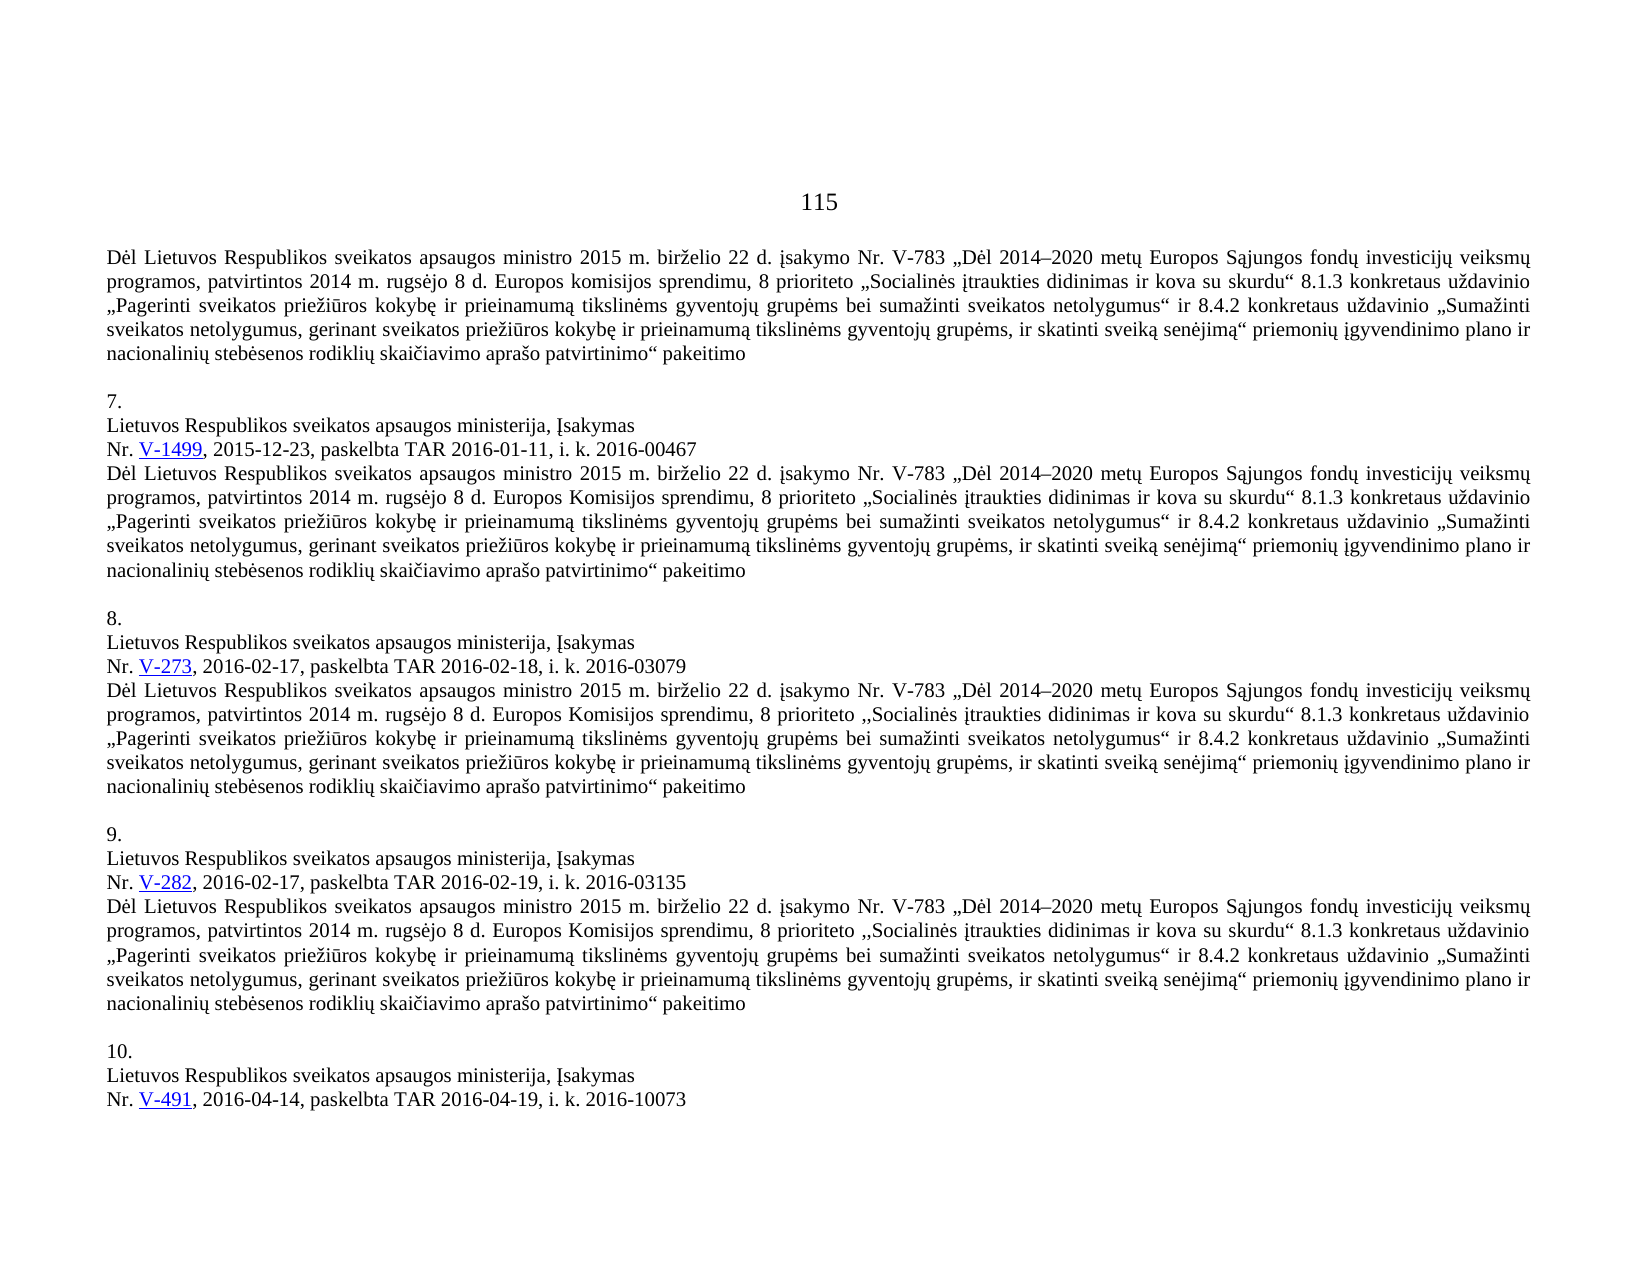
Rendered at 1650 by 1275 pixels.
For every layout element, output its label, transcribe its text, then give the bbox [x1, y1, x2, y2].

text Dėl Lietuvos Respublikos sveikatos apsaugos ministro 2015 m. birželio 22 d. įsakymo Nr. V-783 „Dėl 2014–2020 metų Europos Sąjungos fondų investicijų veiksmų programos, patvirtintos 2014 m. rugsėjo 8 d. Europos Komisijos sprendimu, 8 prioriteto „Socialinės įtraukties didinimas ir kova su skurdu“ 8.1.3 konkretaus uždavinio „Pagerinti sveikatos priežiūros kokybę ir prieinamumą tikslinėms gyventojų grupėms bei sumažinti sveikatos netolygumus“ ir 8.4.2 konkretaus uždavinio „Sumažinti sveikatos netolygumus, gerinant sveikatos priežiūros kokybę ir prieinamumą tikslinėms gyventojų grupėms, ir skatinti sveiką senėjimą“ priemonių įgyvendinimo plano ir nacionalinių stebėsenos rodiklių skaičiavimo aprašo patvirtinimo“ pakeitimo [106, 461, 1532, 582]
text 8. [106, 606, 1532, 630]
text Nr. V-491, 2016-04-14, paskelbta TAR 2016-04-19, i. k. 2016-10073 [106, 1087, 1532, 1111]
text Nr. V-1499, 2015-12-23, paskelbta TAR 2016-01-11, i. k. 2016-00467 [106, 437, 1532, 461]
text Nr. V-273, 2016-02-17, paskelbta TAR 2016-02-18, i. k. 2016-03079 [106, 654, 1532, 678]
text Lietuvos Respublikos sveikatos apsaugos ministerija, Įsakymas [106, 413, 1532, 437]
text Lietuvos Respublikos sveikatos apsaugos ministerija, Įsakymas [106, 630, 1532, 654]
text Nr. V-282, 2016-02-17, paskelbta TAR 2016-02-19, i. k. 2016-03135 [106, 870, 1532, 894]
text 7. [106, 389, 1532, 413]
text 9. [106, 822, 1532, 846]
text Dėl Lietuvos Respublikos sveikatos apsaugos ministro 2015 m. birželio 22 d. įsakymo Nr. V-783 „Dėl 2014–2020 metų Europos Sąjungos fondų investicijų veiksmų programos, patvirtintos 2014 m. rugsėjo 8 d. Europos komisijos sprendimu, 8 prioriteto „Socialinės įtraukties didinimas ir kova su skurdu“ 8.1.3 konkretaus uždavinio „Pagerinti sveikatos priežiūros kokybę ir prieinamumą tikslinėms gyventojų grupėms bei sumažinti sveikatos netolygumus“ ir 8.4.2 konkretaus uždavinio „Sumažinti sveikatos netolygumus, gerinant sveikatos priežiūros kokybę ir prieinamumą tikslinėms gyventojų grupėms, ir skatinti sveiką senėjimą“ priemonių įgyvendinimo plano ir nacionalinių stebėsenos rodiklių skaičiavimo aprašo patvirtinimo“ pakeitimo [106, 245, 1532, 365]
text Dėl Lietuvos Respublikos sveikatos apsaugos ministro 2015 m. birželio 22 d. įsakymo Nr. V-783 „Dėl 2014–2020 metų Europos Sąjungos fondų investicijų veiksmų programos, patvirtintos 2014 m. rugsėjo 8 d. Europos Komisijos sprendimu, 8 prioriteto ,,Socialinės įtraukties didinimas ir kova su skurdu“ 8.1.3 konkretaus uždavinio „Pagerinti sveikatos priežiūros kokybę ir prieinamumą tikslinėms gyventojų grupėms bei sumažinti sveikatos netolygumus“ ir 8.4.2 konkretaus uždavinio „Sumažinti sveikatos netolygumus, gerinant sveikatos priežiūros kokybę ir prieinamumą tikslinėms gyventojų grupėms, ir skatinti sveiką senėjimą“ priemonių įgyvendinimo plano ir nacionalinių stebėsenos rodiklių skaičiavimo aprašo patvirtinimo“ pakeitimo [106, 678, 1532, 798]
text Lietuvos Respublikos sveikatos apsaugos ministerija, Įsakymas [106, 846, 1532, 870]
text Dėl Lietuvos Respublikos sveikatos apsaugos ministro 2015 m. birželio 22 d. įsakymo Nr. V-783 „Dėl 2014–2020 metų Europos Sąjungos fondų investicijų veiksmų programos, patvirtintos 2014 m. rugsėjo 8 d. Europos Komisijos sprendimu, 8 prioriteto ,,Socialinės įtraukties didinimas ir kova su skurdu“ 8.1.3 konkretaus uždavinio „Pagerinti sveikatos priežiūros kokybę ir prieinamumą tikslinėms gyventojų grupėms bei sumažinti sveikatos netolygumus“ ir 8.4.2 konkretaus uždavinio „Sumažinti sveikatos netolygumus, gerinant sveikatos priežiūros kokybę ir prieinamumą tikslinėms gyventojų grupėms, ir skatinti sveiką senėjimą“ priemonių įgyvendinimo plano ir nacionalinių stebėsenos rodiklių skaičiavimo aprašo patvirtinimo“ pakeitimo [106, 894, 1532, 1015]
text Lietuvos Respublikos sveikatos apsaugos ministerija, Įsakymas [106, 1063, 1532, 1087]
text 10. [106, 1039, 1532, 1063]
